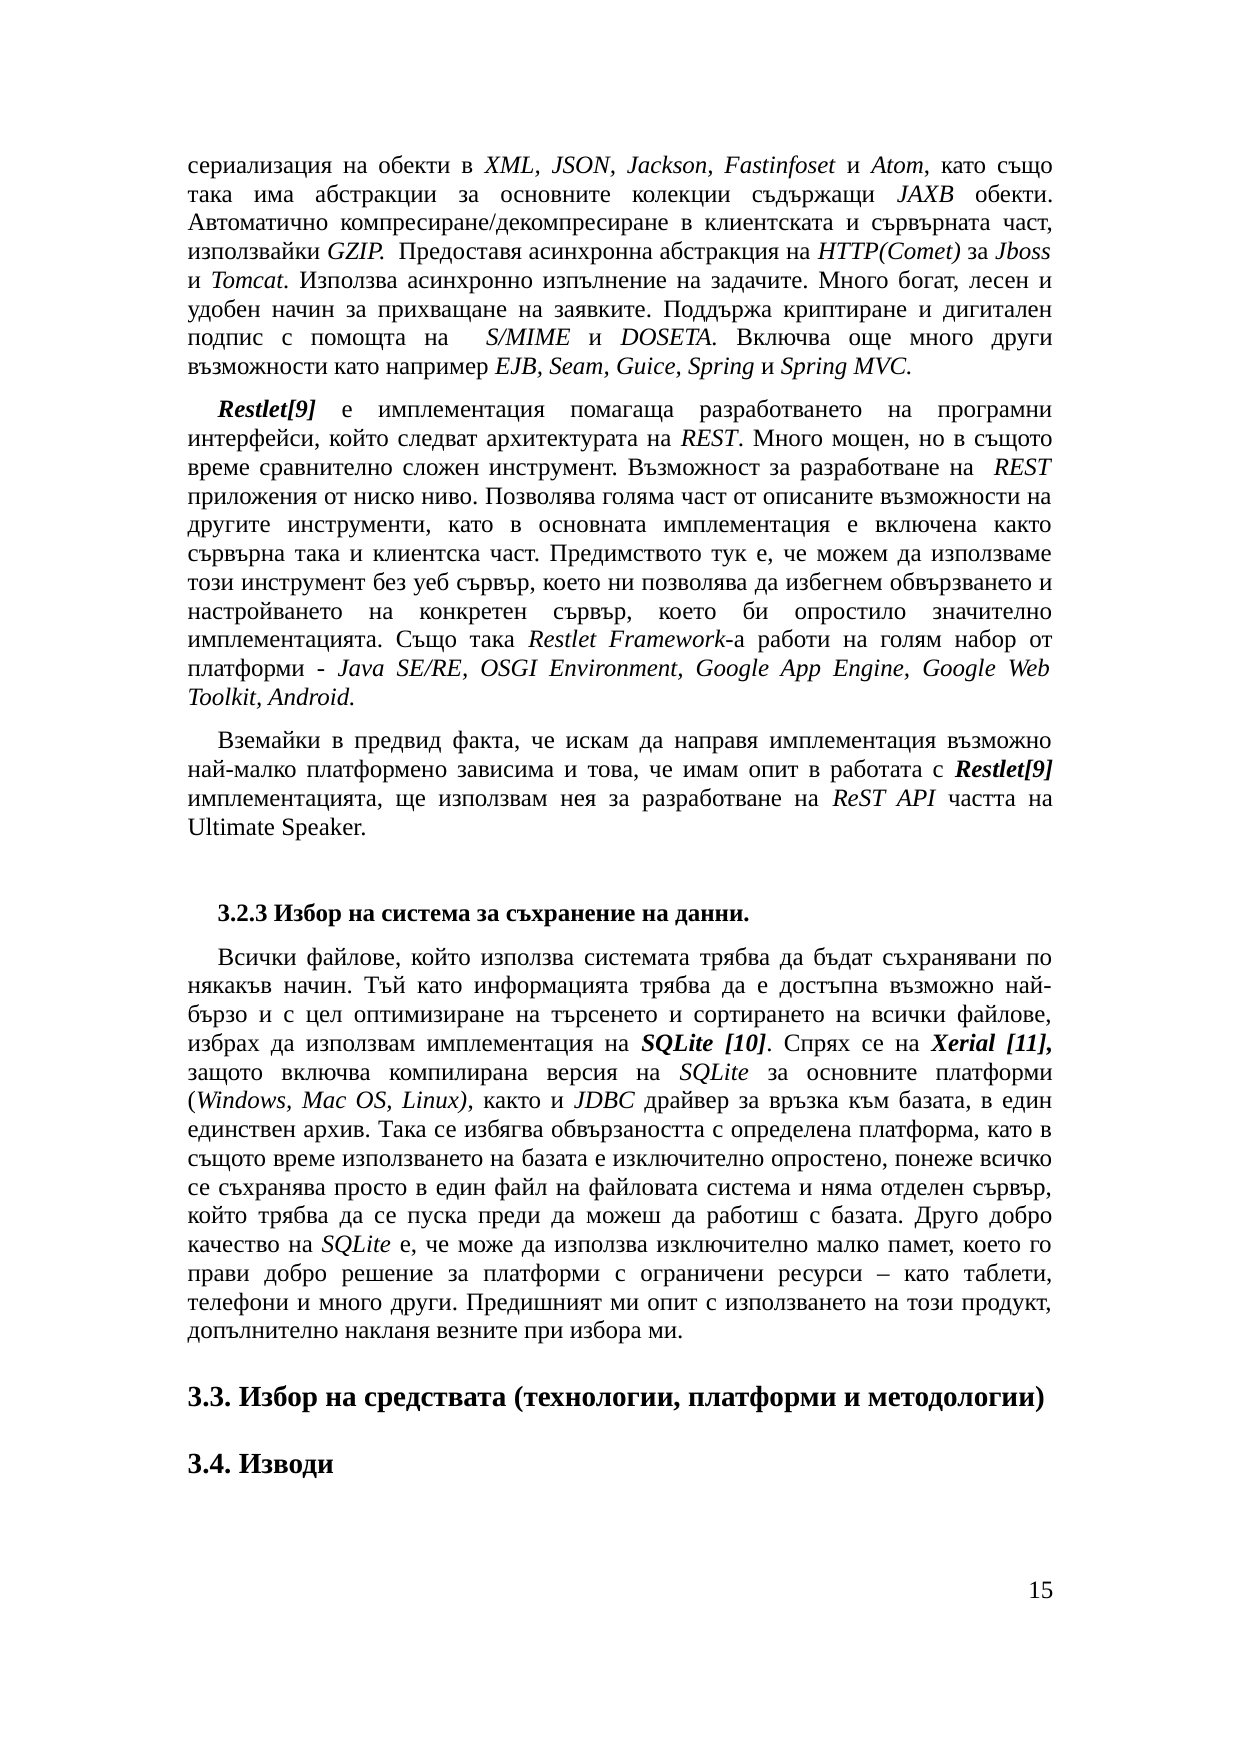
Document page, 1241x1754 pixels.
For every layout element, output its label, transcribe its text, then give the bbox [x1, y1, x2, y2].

text Всички файлове, който използва системата трябва да бъдат съхранявани по някакъв начин. Тъй като информацията трябва да е достъпна възможно най-бързо и с цел оптимизиране на търсенето и сортирането на всички файлове, избрах да използвам имплементация на SQLite [10]. Спрях се на Xerial [11], защото включва компилирана версия на SQLite за основните платформи (Windows, Mac OS, Linux), както и JDBC драйвер за връзка към базата, в един единствен архив. Така се избягва обвързаността с определена платформа, като в същото време използването на базата е изключително опростено, понеже всичко се съхранява просто в един файл на файловата система и няма отделен сървър, който трябва да се пуска преди да можеш да работиш с базата. Друго добро качество на SQLite е, че може да използва изключително малко памет, което го прави добро решение за платформи с ограничени ресурси – като таблети, телефони и много други. Предишният ми опит с използването на този продукт, допълнително накланя везните при избора ми. [187, 942, 1053, 1344]
text Вземайки в предвид факта, че искам да направя имплементация възможно най-малко платформено зависима и това, че имам опит в работата с Restlet[9] имплементацията, ще използвам нея за разработване на ReST API частта на Ultimate Speaker. [187, 725, 1053, 840]
text Restlet[9] е имплементация помагаща разработването на програмни интерфейси, който следват архитектурата на REST. Много мощен, но в същото време сравнително сложен инструмент. Възможност за разработване на REST приложения от ниско ниво. Позволява голяма част от описаните възможности на другите инструменти, като в основната имплементация е включена както сървърна така и клиентска част. Предимството тук е, че можем да използваме този инструмент без уеб сървър, което ни позволява да избегнем обвързването и настройването на конкретен сървър, което би опростило значително имплементацията. Също така Restlet Framework-а работи на голям набор от платформи - Java SE/RE, OSGI Environment, Google App Engine, Google Web Toolkit, Android. [187, 394, 1053, 711]
text 3.2.3 Избор на система за съхранение на данни. [187, 898, 1053, 927]
text сериализация на обекти в XML, JSON, Jackson, Fastinfoset и Atom, като също така има абстракции за основните колекции съдържащи JAXB обекти. Автоматично компресиране/декомпресиране в клиентската и сървърната част, използвайки GZIP. Предоставя асинхронна абстракция на HTTP(Comet) за Jboss и Tomcat. Използва асинхронно изпълнение на задачите. Много богат, лесен и удобен начин за прихващане на заявките. Поддържа криптиране и дигитален подпис с помощта на S/MIME и DOSETA. Включва още много други възможности като например EJB, Seam, Guice, Spring и Spring MVC. [187, 150, 1053, 380]
subtitle 3.3. Избор на средствата (технологии, платформи и методологии) [187, 1379, 1053, 1413]
subtitle 3.4. Изводи [187, 1446, 1053, 1480]
